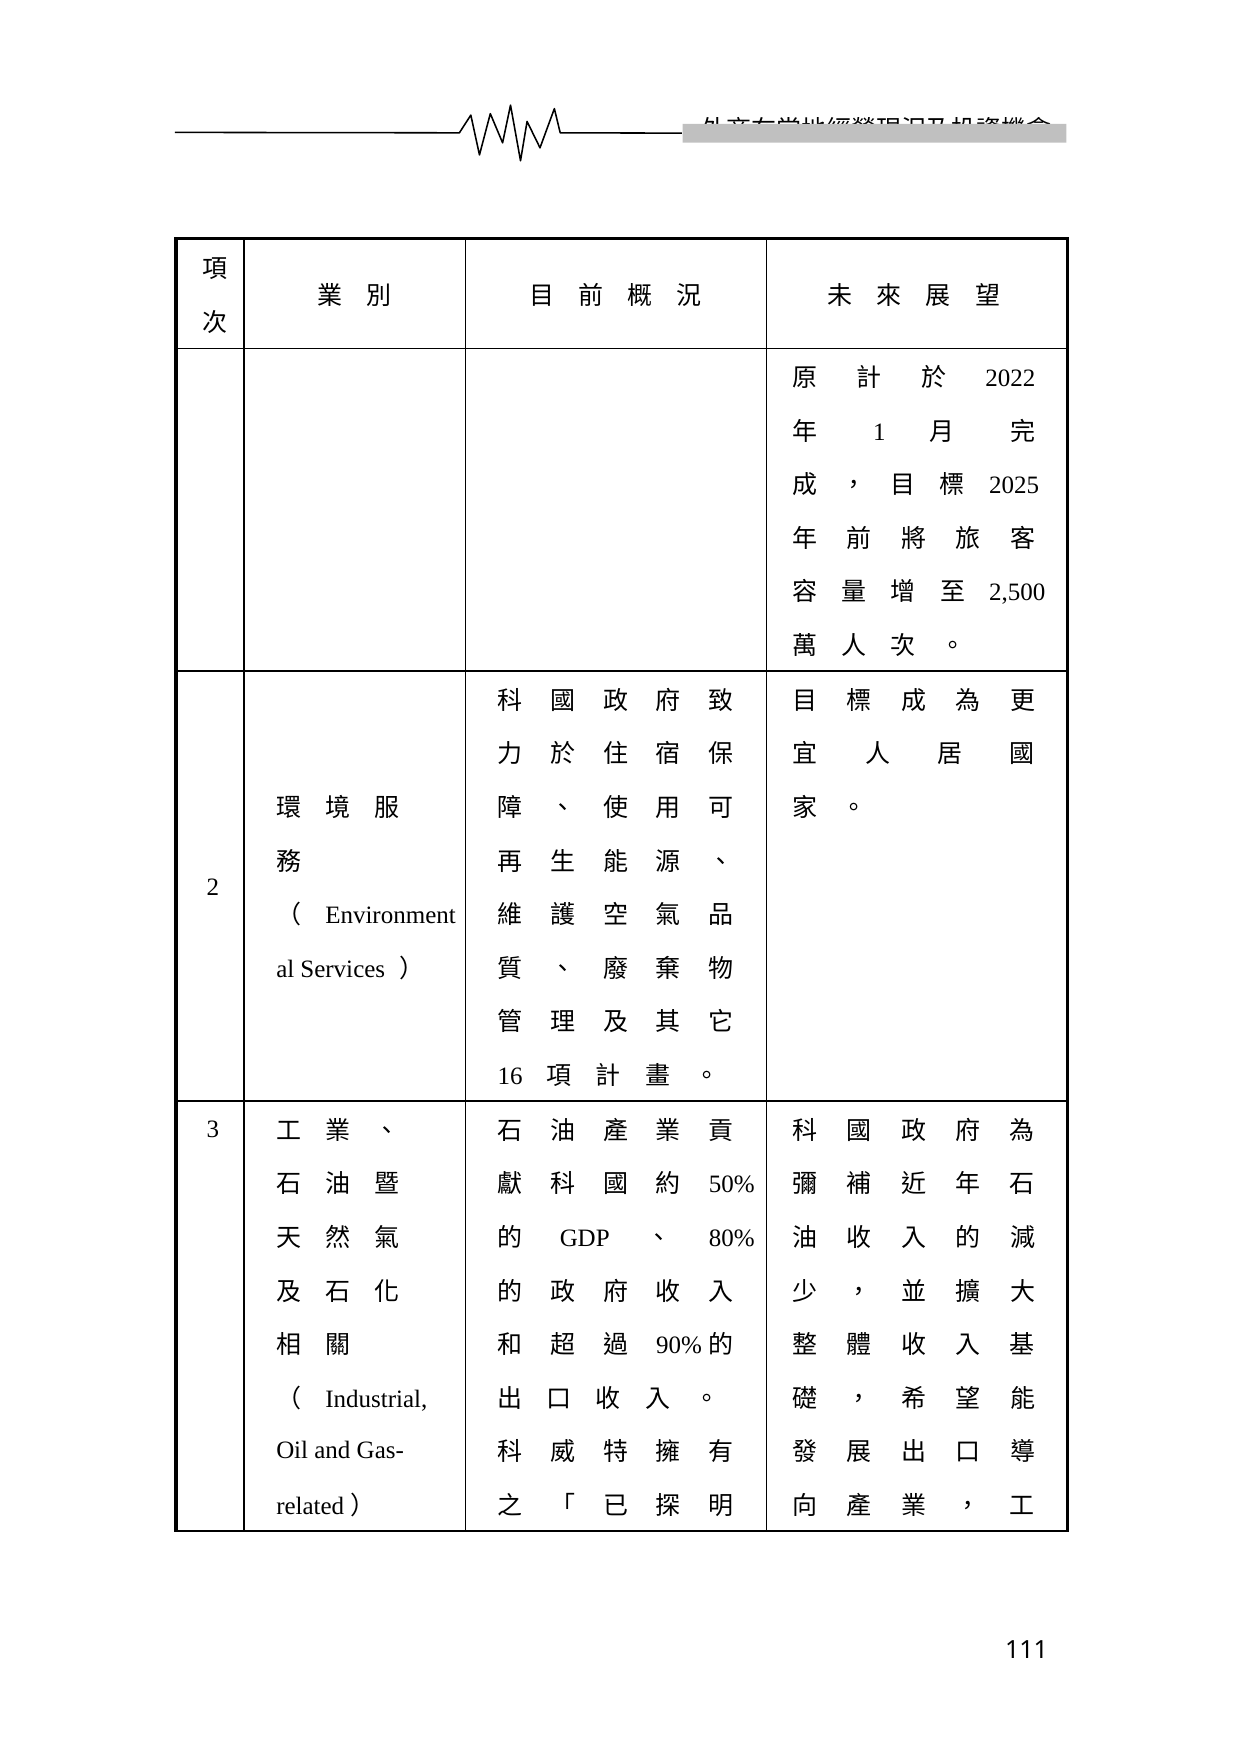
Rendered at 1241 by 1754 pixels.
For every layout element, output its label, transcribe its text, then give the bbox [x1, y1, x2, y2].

table_cell [245, 349, 465, 670]
table_cell [466, 349, 766, 670]
table_cell 2 [178, 672, 243, 1100]
table_cell 工業、石油暨天然氣及石化相關（Industrial, Oil and Gas-related） [245, 1102, 465, 1530]
table_cell 3 [178, 1102, 243, 1530]
table_cell 目標成為更宜人居國家。 [767, 672, 1066, 1100]
table_header 目前概況 [466, 240, 766, 347]
table_cell 環境服務 （Environmental Services） [245, 672, 465, 1100]
table_cell [178, 349, 243, 670]
table_cell 科國政府為彌補近年石油收入的減少，並擴大整體收入基礎，希望能發展出口導向產業，工 [767, 1102, 1066, 1530]
table_cell 石油產業貢獻科國約50%的GDP、80%的政府收入和超過90%的出口收入。 科威特擁有之「已探明 [466, 1102, 766, 1530]
table_header 項次 [178, 240, 243, 347]
table_cell 科國政府致力於住宿保障、使用可再生能源、維護空氣品質、廢棄物管理及其它16項計畫。 [466, 672, 766, 1100]
table_cell 原計於2022年1月完成，目標2025年前將旅客容量增至2,500萬人次。 [767, 349, 1066, 670]
table_header 業別 [245, 240, 465, 347]
table_header 未來展望 [767, 240, 1066, 347]
